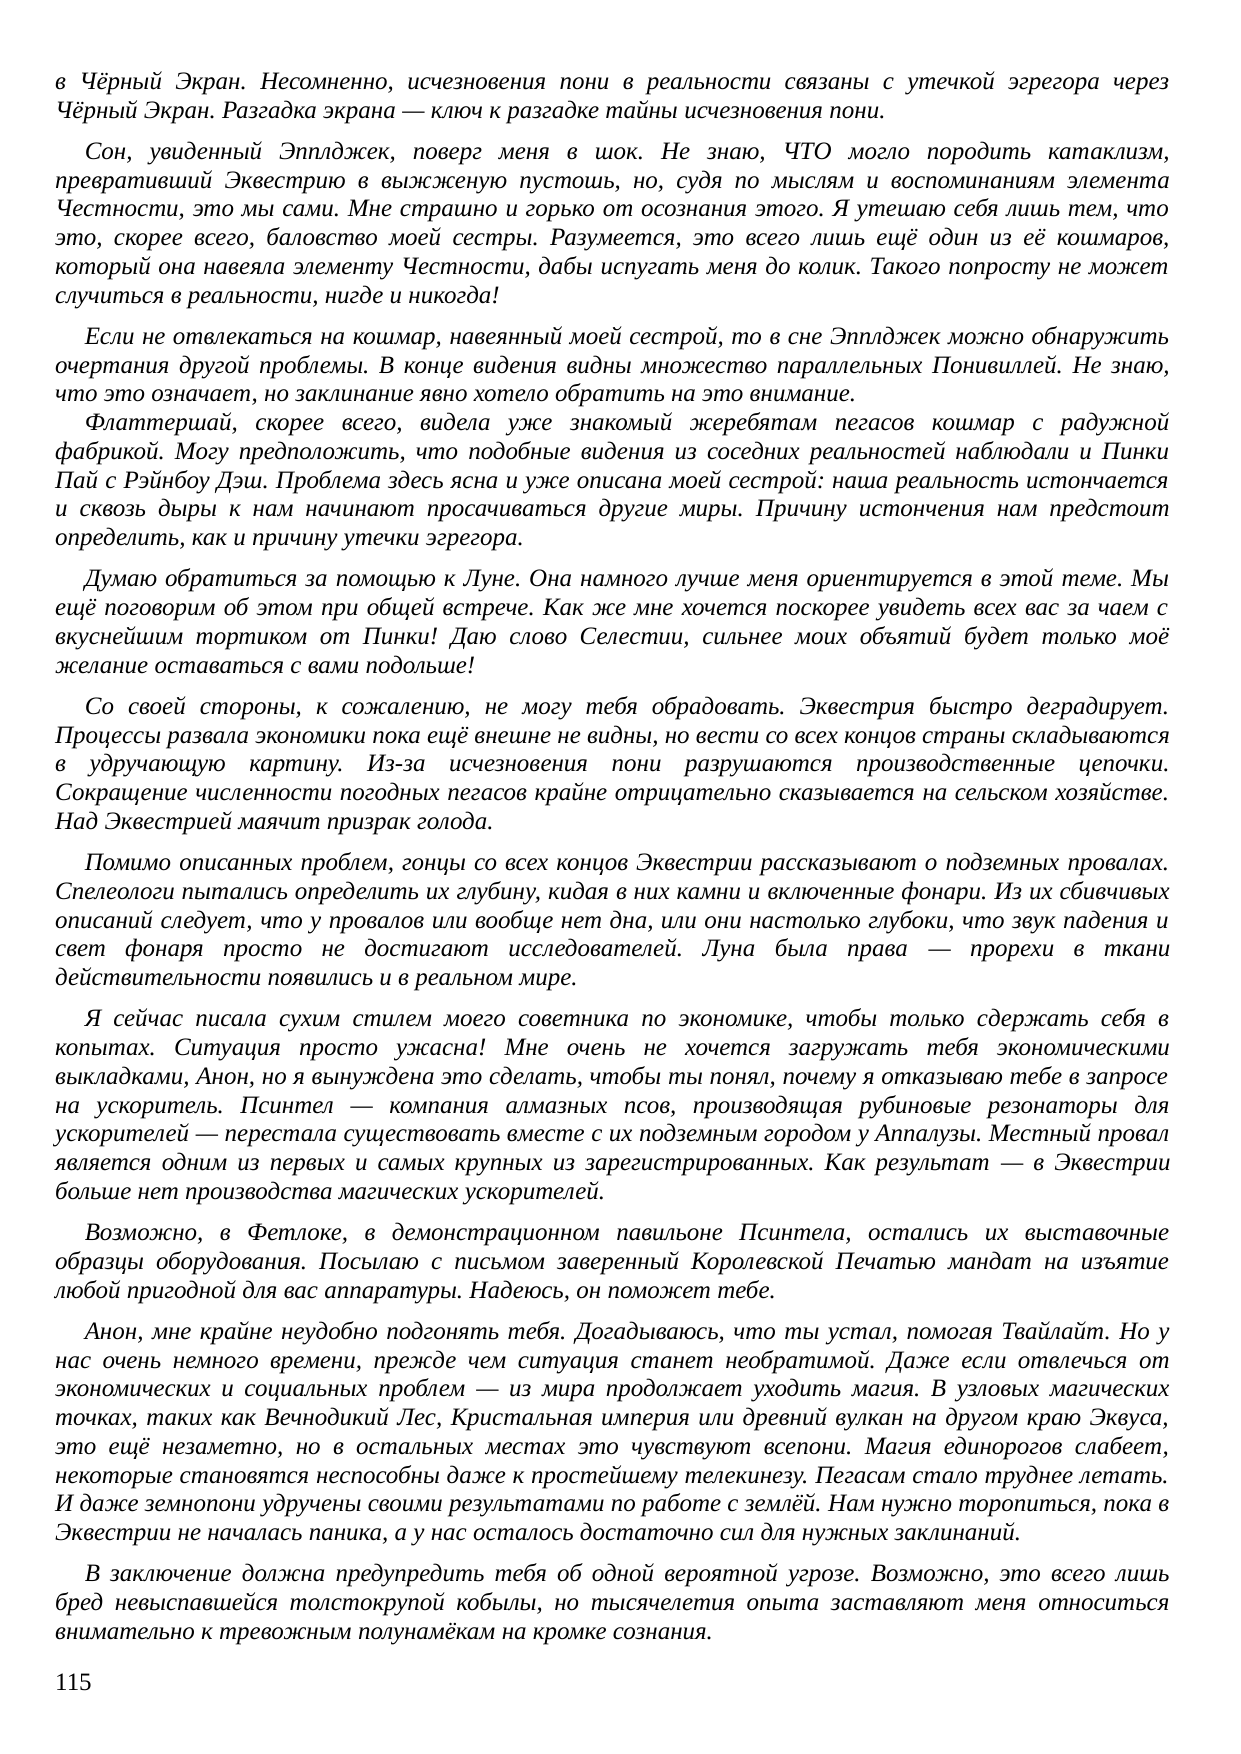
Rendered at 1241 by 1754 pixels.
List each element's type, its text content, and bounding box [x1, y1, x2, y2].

text Если не отвлекаться на кошмар, навеянный моей сестрой, то в сне Эпплджек можно обнаружить очертания другой проблемы. В конце видения видны множество параллельных Понивиллей. Не знаю, что это означает, но заклинание явно хотело обратить на это внимание. [55, 321, 1173, 407]
text в Чёрный Экран. Несомненно, исчезновения пони в реальности связаны с утечкой эгрегора через Чёрный Экран. Разгадка экрана — ключ к разгадке тайны исчезновения пони. [55, 66, 1173, 123]
text Cон, увиденный Эпплджек, поверг меня в шок. Не знаю, ЧТО могло породить катаклизм, превративший Эквестрию в выжженую пустошь, но, судя по мыслям и воспоминаниям элемента Честности, это мы сами. Мне страшно и горько от осознания этого. Я утешаю себя лишь тем, что это, скорее всего, баловство моей сестры. Разумеется, это всего лишь ещё один из её кошмаров, который она навеяла элементу Честности, дабы испугать меня до колик. Такого попросту не может случиться в реальности, нигде и никогда! [55, 136, 1173, 308]
text Возможно, в Фетлоке, в демонстрационном павильоне Псинтела, остались их выставочные образцы оборудования. Посылаю с письмом заверенный Королевской Печатью мандат на изъятие любой пригодной для вас аппаратуры. Надеюсь, он поможет тебе. [55, 1217, 1173, 1303]
text Флаттершай, скорее всего, видела уже знакомый жеребятам пегасов кошмар с радужной фабрикой. Могу предположить, что подобные видения из соседних реальностей наблюдали и Пинки Пай с Рэйнбоу Дэш. Проблема здесь ясна и уже описана моей сестрой: наша реальность истончается и сквозь дыры к нам начинают просачиваться другие миры. Причину истончения нам предстоит определить, как и причину утечки эгрегора. [55, 407, 1173, 551]
text Думаю обратиться за помощью к Луне. Она намного лучше меня ориентируется в этой теме. Мы ещё поговорим об этом при общей встрече. Как же мне хочется поскорее увидеть всех вас за чаем с вкуснейшим тортиком от Пинки! Даю слово Селестии, сильнее моих объятий будет только моё желание оставаться с вами подольше! [55, 563, 1173, 678]
text Анон, мне крайне неудобно подгонять тебя. Догадываюсь, что ты устал, помогая Твайлайт. Но у нас очень немного времени, прежде чем ситуация станет необратимой. Даже если отвлечься от экономических и социальных проблем — из мира продолжает уходить магия. В узловых магических точках, таких как Вечнодикий Лес, Кристальная империя или древний вулкан на другом краю Эквуса, это ещё незаметно, но в остальных местах это чувствуют всепони. Магия единорогов слабеет, некоторые становятся неспособны даже к простейшему телекинезу. Пегасам стало труднее летать. И даже земнопони удручены своими результатами по работе с землёй. Нам нужно торопиться, пока в Эквестрии не началась паника, а у нас осталось достаточно сил для нужных заклинаний. [55, 1316, 1173, 1546]
text Я сейчас писала сухим стилем моего советника по экономике, чтобы только сдержать себя в копытах. Ситуация просто ужасна! Мне очень не хочется загружать тебя экономическими выкладками, Анон, но я вынуждена это сделать, чтобы ты понял, почему я отказываю тебе в запросе на ускоритель. Псинтел — компания алмазных псов, производящая рубиновые резонаторы для ускорителей — перестала существовать вместе с их подземным городом у Аппалузы. Местный провал является одним из первых и самых крупных из зарегистрированных. Как результат — в Эквестрии больше нет производства магических ускорителей. [55, 1003, 1173, 1205]
text В заключение должна предупредить тебя об одной вероятной угрозе. Возможно, это всего лишь бред невыспавшейся толстокрупой кобылы, но тысячелетия опыта заставляют меня относиться внимательно к тревожным полунамёкам на кромке сознания. [55, 1558, 1173, 1645]
text Со своей стороны, к сожалению, не могу тебя обрадовать. Эквестрия быстро деградирует. Процессы развала экономики пока ещё внешне не видны, но вести со всех концов страны складываются в удручающую картину. Из-за исчезновения пони разрушаются производственные цепочки. Сокращение численности погодных пегасов крайне отрицательно сказывается на сельском хозяйстве. Над Эквестрией маячит призрак голода. [55, 691, 1173, 835]
text Помимо описанных проблем, гонцы со всех концов Эквестрии рассказывают о подземных провалах. Спелеологи пытались определить их глубину, кидая в них камни и включенные фонари. Из их сбивчивых описаний следует, что у провалов или вообще нет дна, или они настолько глубоки, что звук падения и свет фонаря просто не достигают исследователей. Луна была права — прорехи в ткани действительности появились и в реальном мире. [55, 847, 1173, 991]
